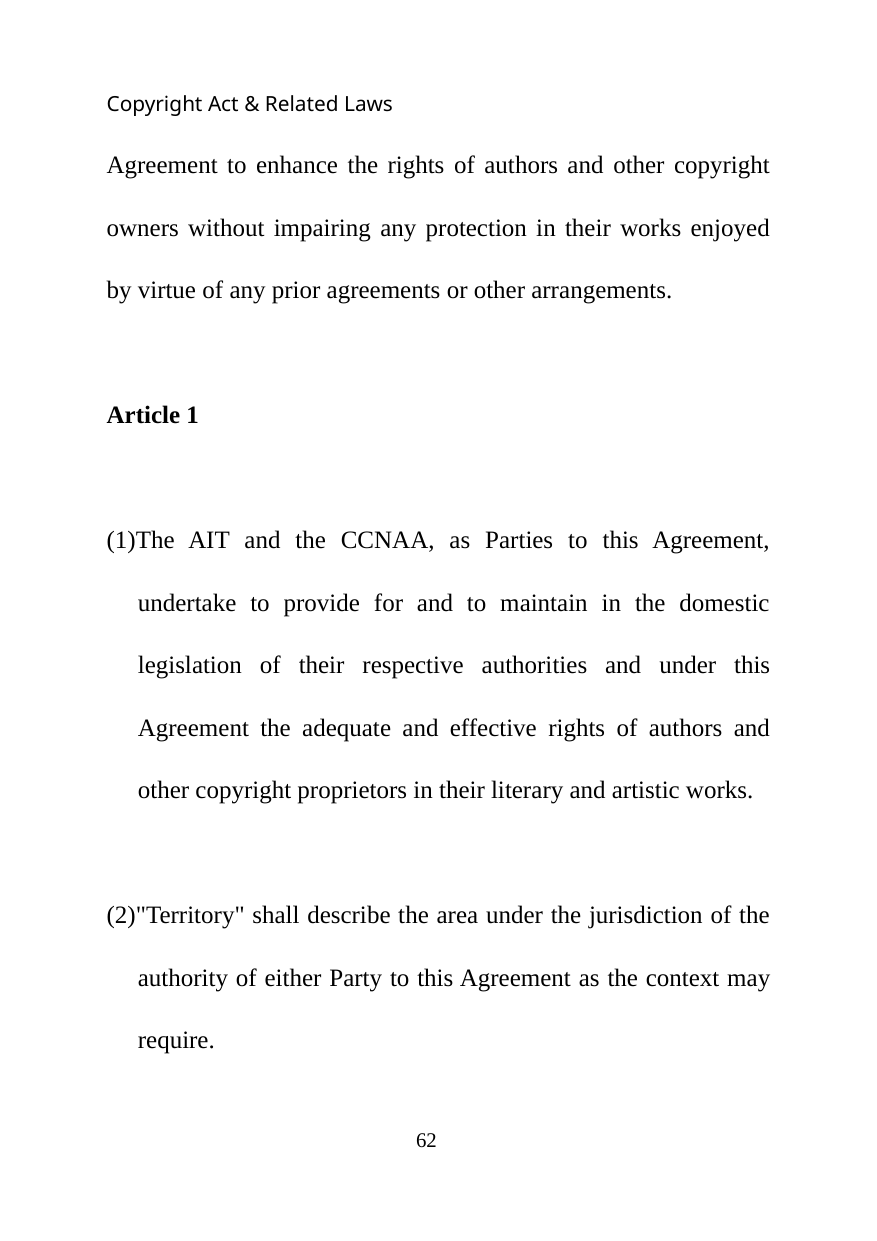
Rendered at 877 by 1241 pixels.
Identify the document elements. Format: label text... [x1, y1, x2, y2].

text (2)"Territory" shall describe the area under the jurisdiction of the authority of either Party to this Agreement as the context may require. [106, 873, 771, 1060]
text (1)The AIT and the CCNAA, as Parties to this Agreement, undertake to provide for and to maintain in the domestic legislation of their respective authorities and under this Agreement the adequate and effective rights of authors and other copyright proprietors in their literary and artistic works. [106, 498, 771, 810]
text Agreement to enhance the rights of authors and other copyright owners without impairing any protection in their works enjoyed by virtue of any prior agreements or other arrangements. [106, 123, 771, 310]
text Article 1 [106, 373, 771, 435]
